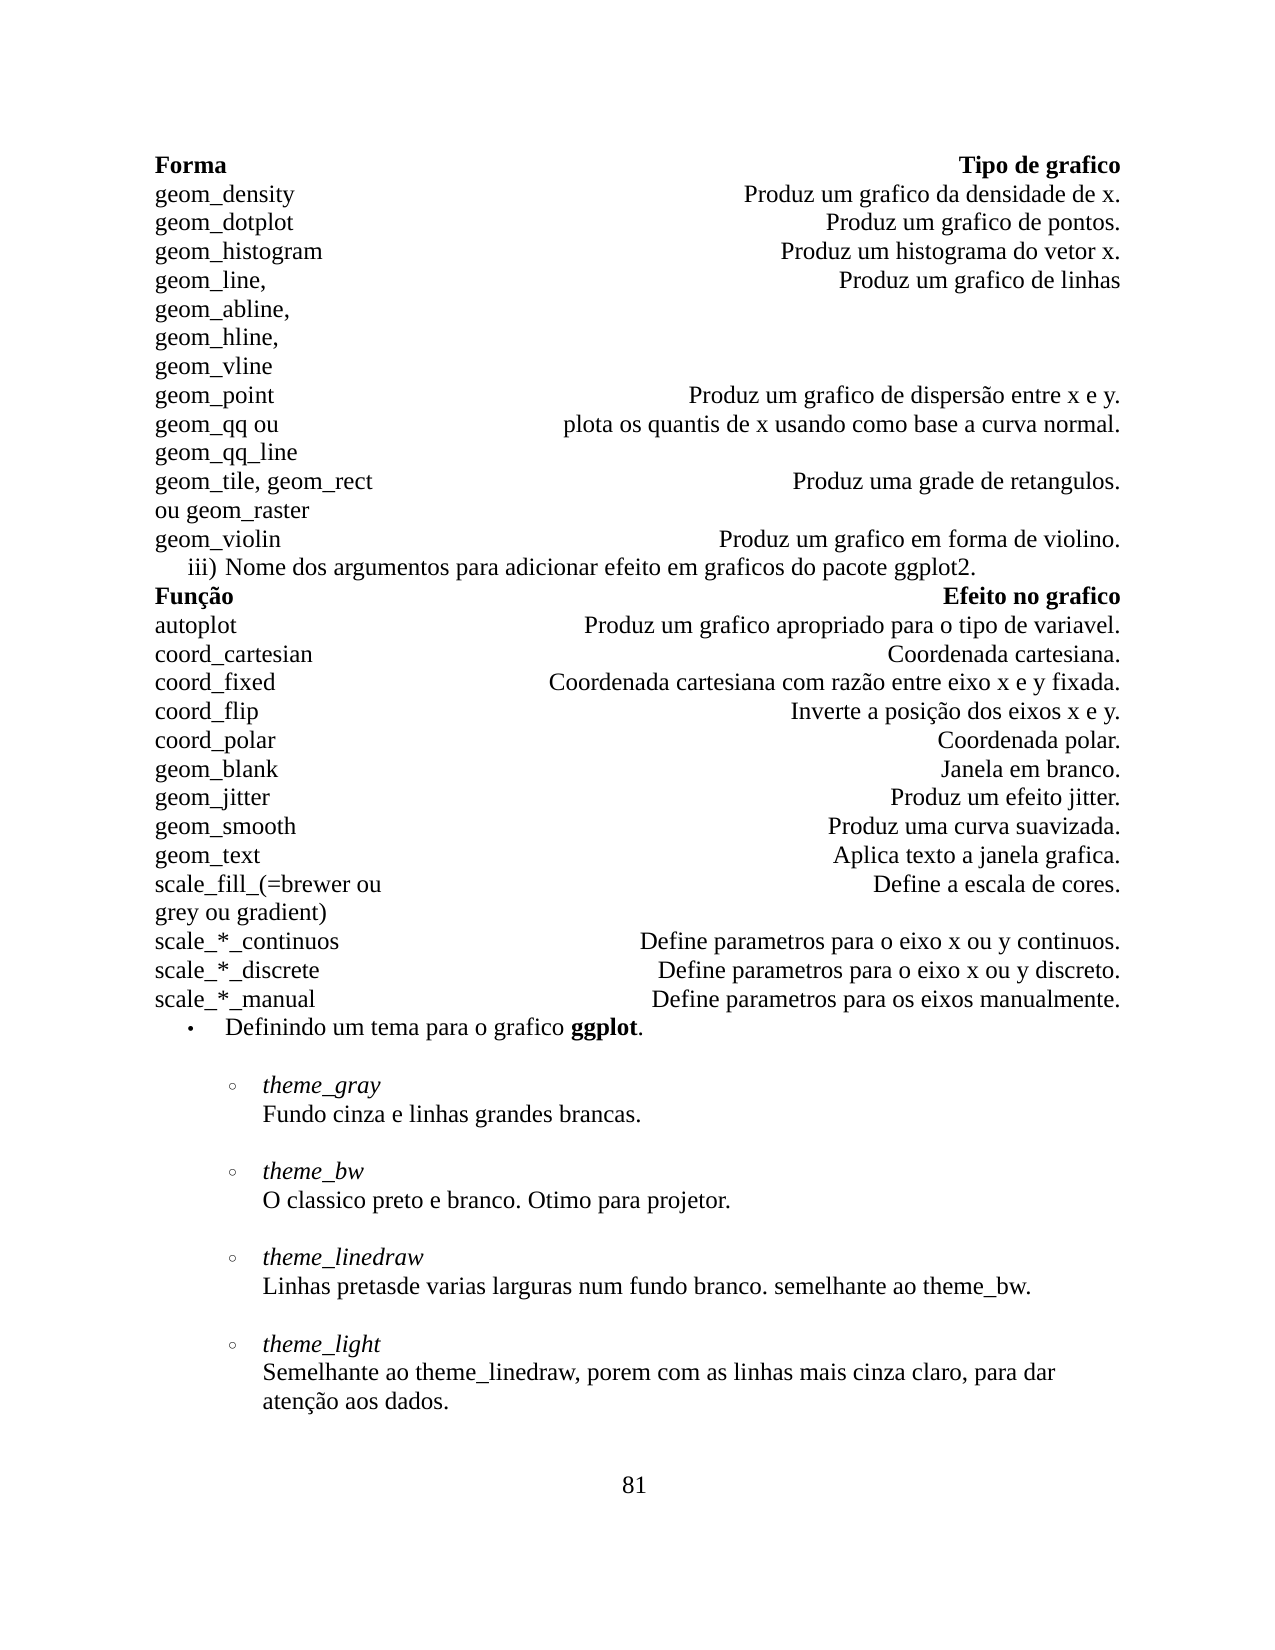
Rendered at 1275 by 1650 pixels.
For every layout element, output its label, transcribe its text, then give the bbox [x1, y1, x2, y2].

table_cell geom_smooth [150, 811, 394, 840]
table_cell Define a escala de cores. [394, 869, 1125, 926]
table_cell Produz um grafico de linhas [382, 265, 1125, 380]
table_cell geom_line, geom_abline, geom_hline, geom_vline [150, 265, 382, 380]
table_cell Produz um grafico da densidade de x. [382, 179, 1125, 207]
table_cell Define parametros para os eixos manualmente. [394, 984, 1125, 1012]
table_cell geom_text [150, 840, 394, 869]
table_cell Produz um efeito jitter. [394, 783, 1125, 811]
table_cell Produz um grafico em forma de violino. [382, 524, 1125, 552]
table_cell Inverte a posição dos eixos x e y. [394, 696, 1125, 725]
table_header Tipo de grafico [382, 150, 1125, 179]
table_cell Define parametros para o eixo x ou y continuos. [394, 926, 1125, 955]
table_cell Produz um histograma do vetor x. [382, 236, 1125, 265]
table_cell Produz uma grade de retangulos. [382, 466, 1125, 524]
table_cell geom_violin [150, 524, 382, 552]
list theme_gray Fundo cinza e linhas grandes brancas. [225, 1070, 1125, 1156]
list theme_light Semelhante ao theme_linedraw, porem com as linhas mais cinza claro, para dar atenção aos dados. [225, 1329, 1125, 1415]
table_cell scale_fill_(=brewer ou grey ou gradient) [150, 869, 394, 926]
table_cell Produz um grafico de dispersão entre x e y. [382, 380, 1125, 409]
table_cell Coordenada polar. [394, 725, 1125, 754]
table_cell coord_fixed [150, 668, 394, 696]
table_cell Produz uma curva suavizada. [394, 811, 1125, 840]
table_cell Produz um grafico de pontos. [382, 208, 1125, 236]
table_cell Aplica texto a janela grafica. [394, 840, 1125, 869]
table_cell Coordenada cartesiana com razão entre eixo x e y fixada. [394, 668, 1125, 696]
table_cell coord_flip [150, 696, 394, 725]
table_cell geom_dotplot [150, 208, 382, 236]
table_cell Produz um grafico apropriado para o tipo de variavel. [394, 610, 1125, 639]
table_header Efeito no grafico [394, 581, 1125, 610]
table_cell autoplot [150, 610, 394, 639]
table_cell coord_cartesian [150, 639, 394, 667]
table_header Função [150, 581, 394, 610]
table_cell Define parametros para o eixo x ou y discreto. [394, 955, 1125, 984]
table_cell geom_blank [150, 754, 394, 782]
table_cell geom_tile, geom_rect ou geom_raster [150, 466, 382, 524]
table_cell geom_jitter [150, 783, 394, 811]
table_cell geom_point [150, 380, 382, 409]
list theme_bw O classico preto e branco. Otimo para projetor. [225, 1156, 1125, 1242]
list Nome dos argumentos para adicionar efeito em graficos do pacote ggplot2. [187, 552, 1125, 581]
list theme_linedraw Linhas pretasde varias larguras num fundo branco. semelhante ao theme_bw. [225, 1242, 1125, 1329]
table_cell scale_*_continuos [150, 926, 394, 955]
table_cell Coordenada cartesiana. [394, 639, 1125, 667]
table_cell scale_*_discrete [150, 955, 394, 984]
table_cell geom_qq ou geom_qq_line [150, 409, 382, 466]
table_cell coord_polar [150, 725, 394, 754]
list Definindo um tema para o grafico ggplot. [187, 1012, 1125, 1070]
table_cell scale_*_manual [150, 984, 394, 1012]
table_header Forma [150, 150, 382, 179]
table_cell Janela em branco. [394, 754, 1125, 782]
table_cell plota os quantis de x usando como base a curva normal. [382, 409, 1125, 466]
table_cell geom_density [150, 179, 382, 207]
table_cell geom_histogram [150, 236, 382, 265]
